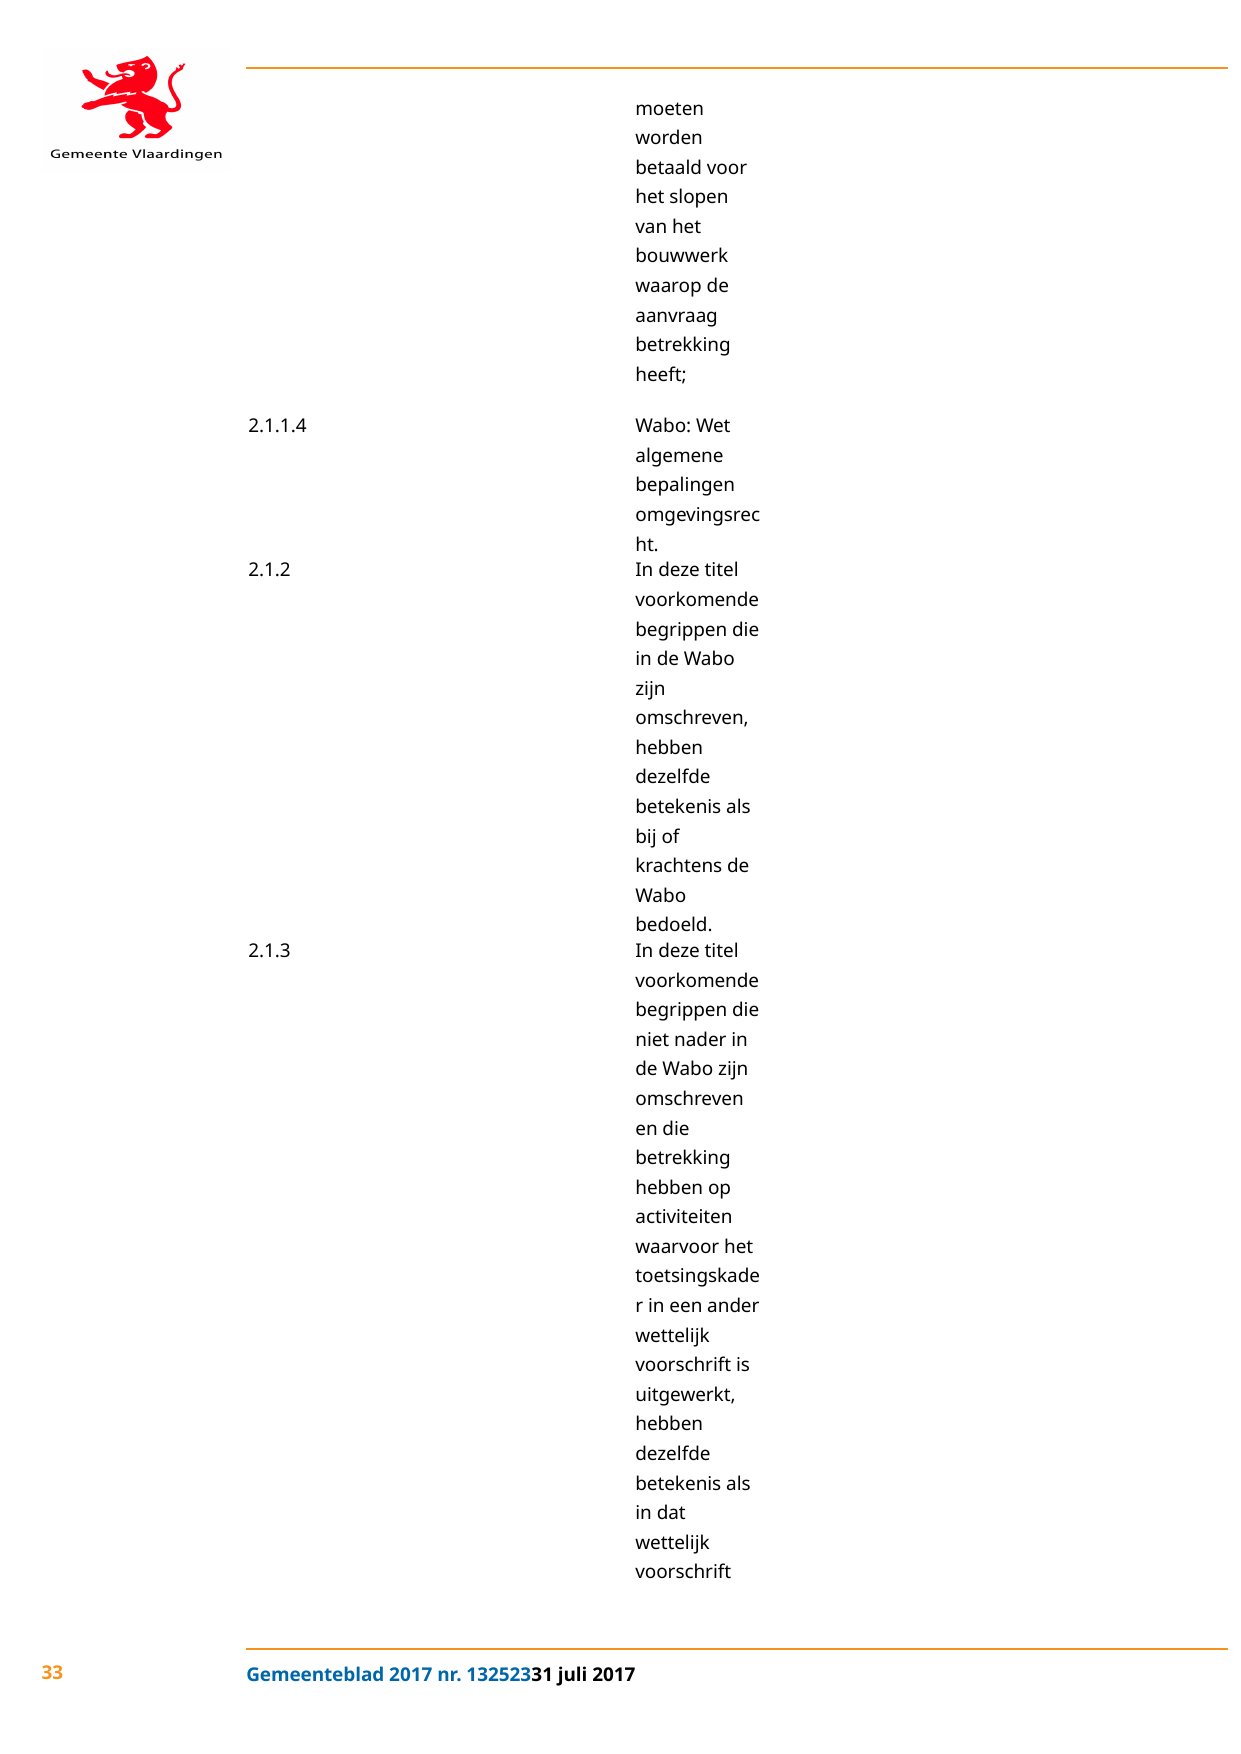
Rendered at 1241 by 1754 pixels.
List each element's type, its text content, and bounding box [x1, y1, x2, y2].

table_cell In deze titel voorkomende begrippen die in de Wabo zijn omschreven, hebben dezelfde betekenis als bij of krachtens de Wabo bedoeld. [635, 557, 764, 937]
table_cell 2.1.3 [248, 937, 377, 1584]
table_cell [248, 387, 377, 412]
table_cell [506, 387, 635, 412]
table_cell [894, 95, 1022, 387]
table_cell [377, 557, 506, 937]
table_cell [248, 95, 377, 387]
table_cell [1023, 387, 1152, 412]
table_cell In deze titel voorkomende begrippen die niet nader in de Wabo zijn omschreven en die betrekking hebben op activiteiten waarvoor het toetsingskader in een ander wettelijk voorschrift is uitgewerkt, hebben dezelfde betekenis als in dat wettelijk voorschrift [635, 937, 764, 1584]
table_cell [506, 557, 635, 937]
table_cell [1023, 95, 1152, 387]
table_cell [764, 413, 893, 557]
table_cell [377, 937, 506, 1584]
table_cell [894, 557, 1022, 937]
table_cell [764, 95, 893, 387]
table_cell [377, 95, 506, 387]
table_cell [506, 413, 635, 557]
table_cell 2.1.2 [248, 557, 377, 937]
table_cell moeten worden betaald voor het slopen van het bouwwerk waarop de aanvraag betrekking heeft; [635, 95, 764, 387]
table_cell [377, 387, 506, 412]
picture [41, 47, 231, 172]
table_cell 2.1.1.4 [248, 413, 377, 557]
table_cell [377, 413, 506, 557]
table_cell [764, 557, 893, 937]
table_cell [894, 413, 1022, 557]
table_cell [506, 937, 635, 1584]
table_cell [764, 387, 893, 412]
table_cell [1023, 557, 1152, 937]
table_cell [635, 387, 764, 412]
table_cell [1023, 937, 1152, 1584]
table_cell Wabo: Wet algemene bepalingen omgevingsrecht. [635, 413, 764, 557]
table_cell [894, 387, 1022, 412]
table_cell [1023, 413, 1152, 557]
table_cell [894, 937, 1022, 1584]
table_cell [764, 937, 893, 1584]
table_cell [506, 95, 635, 387]
